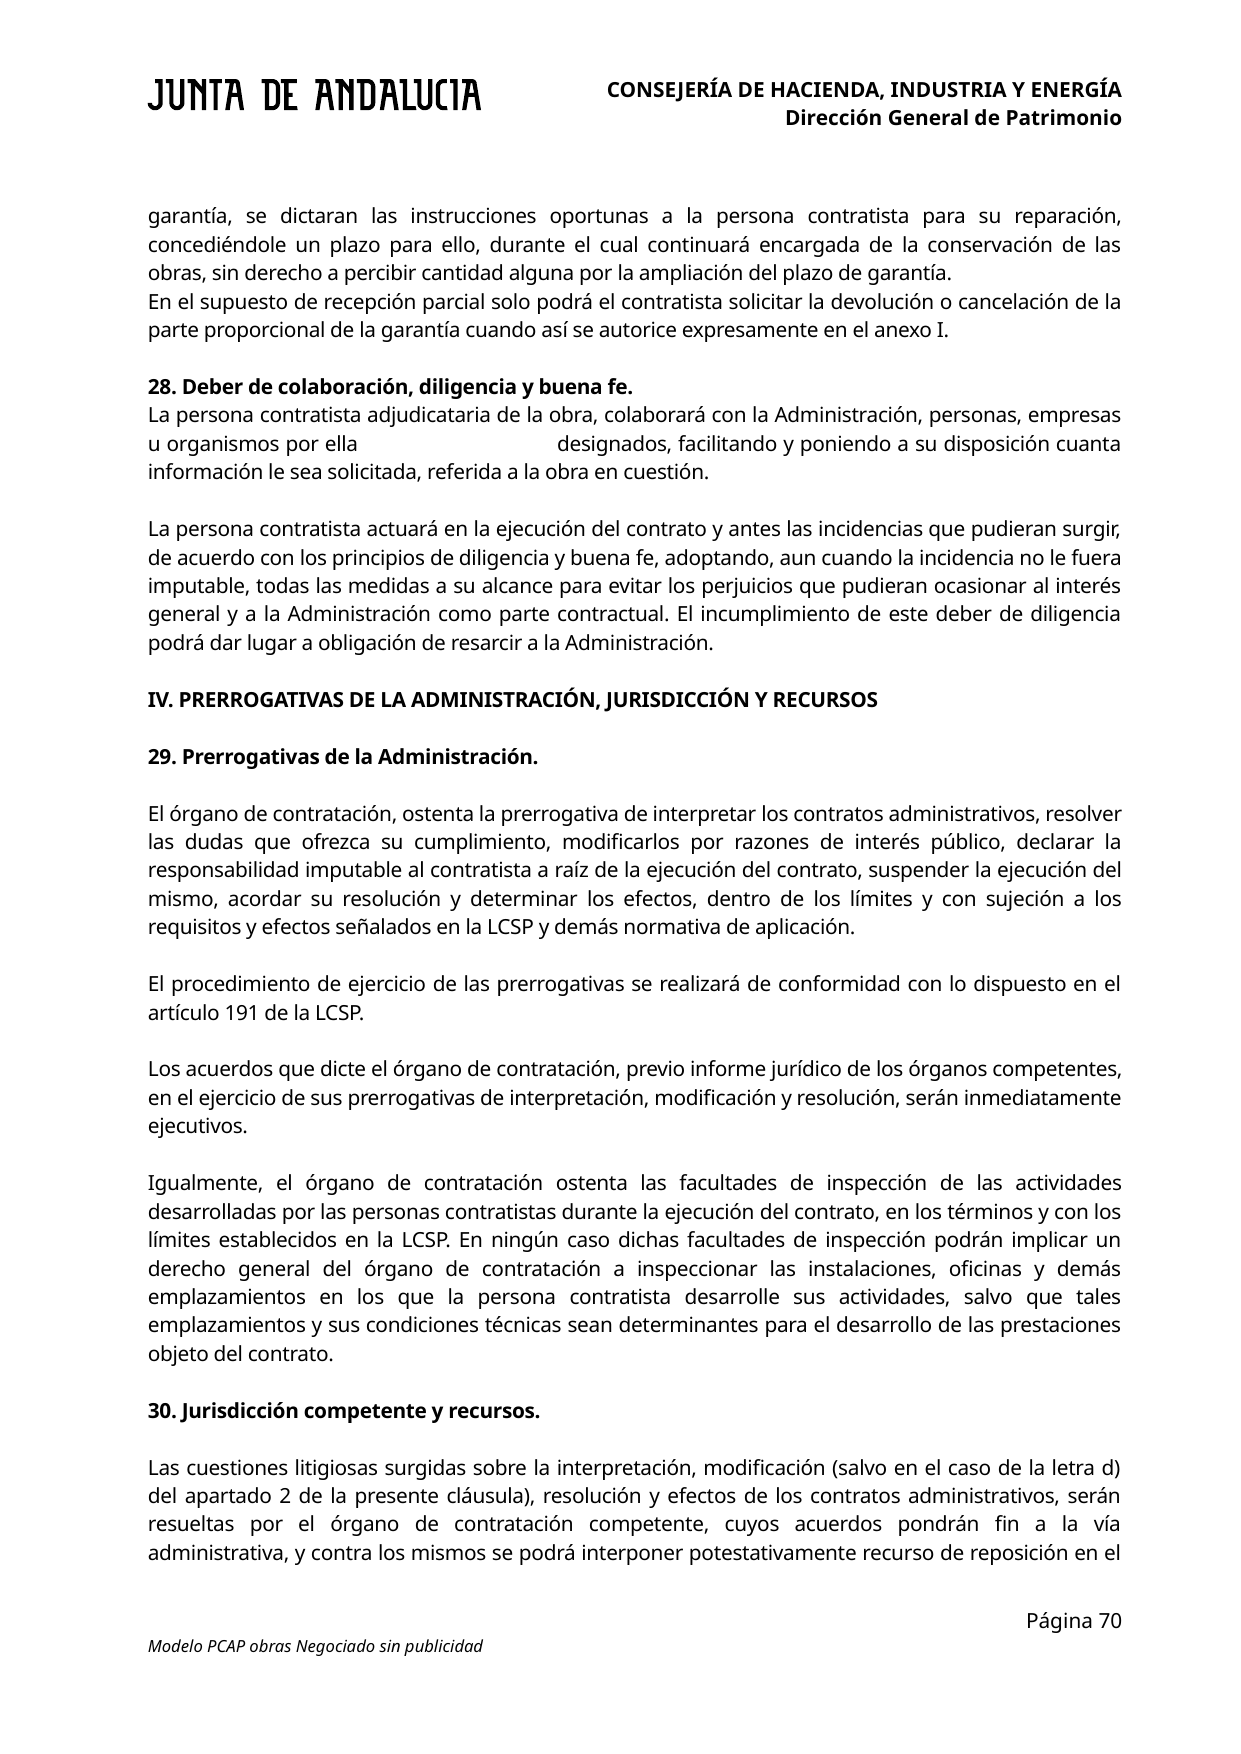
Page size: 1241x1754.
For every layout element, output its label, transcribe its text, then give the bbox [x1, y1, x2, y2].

text 28. Deber de colaboración, diligencia y buena fe. [148, 372, 1122, 401]
text 30. Jurisdicción competente y recursos. [148, 1396, 1122, 1424]
text Las cuestiones litigiosas surgidas sobre la interpretación, modificación (salvo en el caso de la letra d) del apartado 2 de la presente cláusula), resolución y efectos de los contratos administrativos, serán resueltas por el órgano de contratación competente, cuyos acuerdos pondrán fin a la vía administrativa, y contra los mismos se podrá interponer potestativamente recurso de reposición en el [148, 1453, 1122, 1566]
text El órgano de contratación, ostenta la prerrogativa de interpretar los contratos administrativos, resolver las dudas que ofrezca su cumplimiento, modificarlos por razones de interés público, declarar la responsabilidad imputable al contratista a raíz de la ejecución del contrato, suspender la ejecución del mismo, acordar su resolución y determinar los efectos, dentro de los límites y con sujeción a los requisitos y efectos señalados en la LCSP y demás normativa de aplicación. [148, 799, 1122, 941]
text garantía, se dictaran las instrucciones oportunas a la persona contratista para su reparación, concediéndole un plazo para ello, durante el cual continuará encargada de la conservación de las obras, sin derecho a percibir cantidad alguna por la ampliación del plazo de garantía. [148, 201, 1122, 287]
text La persona contratista adjudicataria de la obra, colaborará con la Administración, personas, empresas u organismos por ella designados, facilitando y poniendo a su disposición cuanta información le sea solicitada, referida a la obra en cuestión. [148, 401, 1122, 486]
text El procedimiento de ejercicio de las prerrogativas se realizará de conformidad con lo dispuesto en el artículo 191 de la LCSP. [148, 969, 1122, 1026]
text Los acuerdos que dicte el órgano de contratación, previo informe jurídico de los órganos competentes, en el ejercicio de sus prerrogativas de interpretación, modificación y resolución, serán inmediatamente ejecutivos. [148, 1054, 1122, 1140]
text En el supuesto de recepción parcial solo podrá el contratista solicitar la devolución o cancelación de la parte proporcional de la garantía cuando así se autorice expresamente en el anexo I. [148, 287, 1122, 344]
text Igualmente, el órgano de contratación ostenta las facultades de inspección de las actividades desarrolladas por las personas contratistas durante la ejecución del contrato, en los términos y con los límites establecidos en la LCSP. En ningún caso dichas facultades de inspección podrán implicar un derecho general del órgano de contratación a inspeccionar las instalaciones, oficinas y demás emplazamientos en los que la persona contratista desarrolle sus actividades, salvo que tales emplazamientos y sus condiciones técnicas sean determinantes para el desarrollo de las prestaciones objeto del contrato. [148, 1168, 1122, 1367]
text 29. Prerrogativas de la Administración. [148, 742, 1122, 770]
text IV. PRERROGATIVAS DE LA ADMINISTRACIÓN, JURISDICCIÓN Y RECURSOS [148, 685, 1122, 713]
text La persona contratista actuará en la ejecución del contrato y antes las incidencias que pudieran surgir, de acuerdo con los principios de diligencia y buena fe, adoptando, aun cuando la incidencia no le fuera imputable, todas las medidas a su alcance para evitar los perjuicios que pudieran ocasionar al interés general y a la Administración como parte contractual. El incumplimiento de este deber de diligencia podrá dar lugar a obligación de resarcir a la Administración. [148, 514, 1122, 656]
